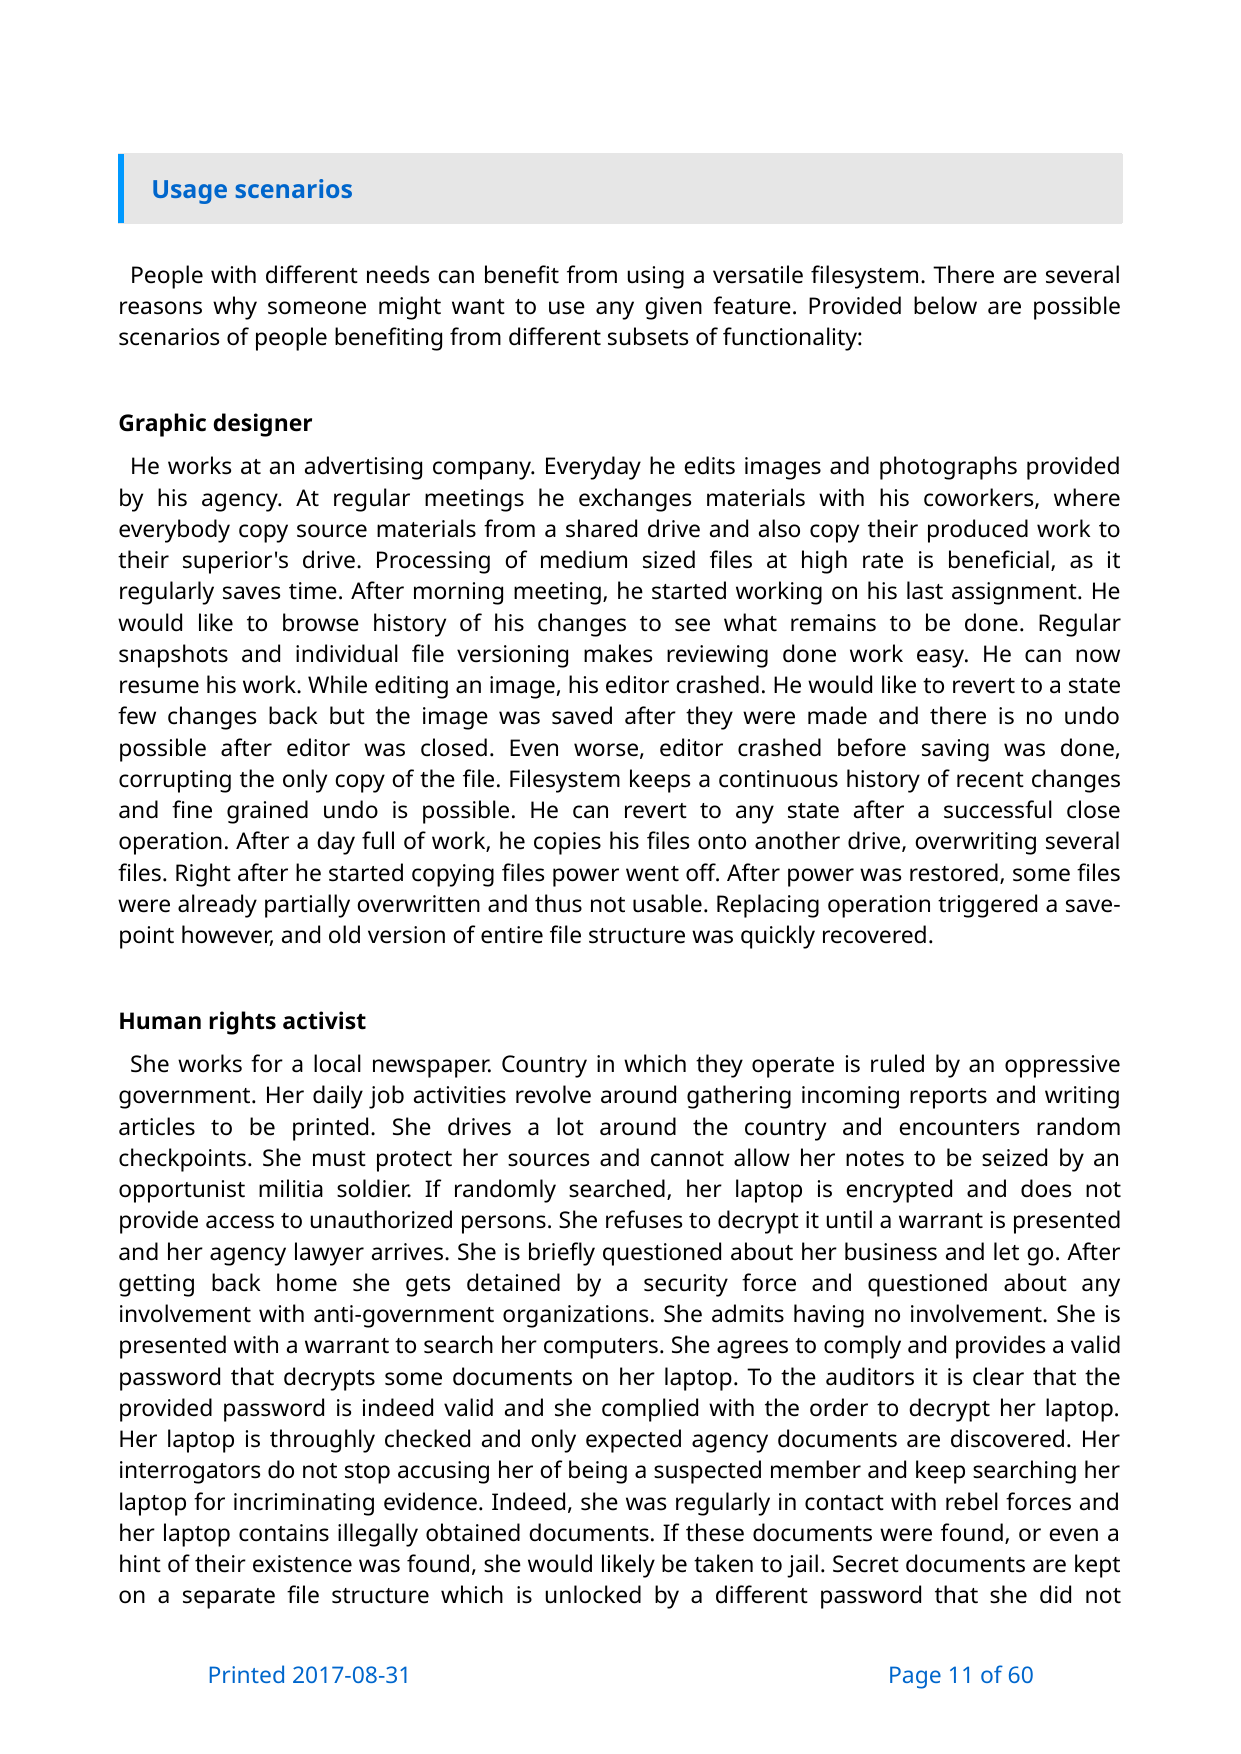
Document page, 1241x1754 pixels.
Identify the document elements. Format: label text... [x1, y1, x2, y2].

text People with different needs can benefit from using a versatile filesystem. There are several reasons why someone might want to use any given feature. Provided below are possible scenarios of people benefiting from different subsets of functionality: [118, 259, 1122, 352]
text He works at an advertising company. Everyday he edits images and photographs provided by his agency. At regular meetings he exchanges materials with his coworkers, where everybody copy source materials from a shared drive and also copy their produced work to their superior's drive. Processing of medium sized files at high rate is beneficial, as it regularly saves time. After morning meeting, he started working on his last assignment. He would like to browse history of his changes to see what remains to be done. Regular snapshots and individual file versioning makes reviewing done work easy. He can now resume his work. While editing an image, his editor crashed. He would like to revert to a state few changes back but the image was saved after they were made and there is no undo possible after editor was closed. Even worse, editor crashed before saving was done, corrupting the only copy of the file. Filesystem keeps a continuous history of recent changes and fine grained undo is possible. He can revert to any state after a successful close operation. After a day full of work, he copies his files onto another drive, overwriting several files. Right after he started copying files power went off. After power was restored, some files were already partially overwritten and thus not usable. Replacing operation triggered a save-point however, and old version of entire file structure was quickly recovered. [118, 450, 1122, 950]
subtitle Usage scenarios [124, 155, 1122, 223]
subtitle Graphic designer [118, 407, 1122, 438]
text She works for a local newspaper. Country in which they operate is ruled by an oppressive government. Her daily job activities revolve around gathering incoming reports and writing articles to be printed. She drives a lot around the country and encounters random checkpoints. She must protect her sources and cannot allow her notes to be seized by an opportunist militia soldier. If randomly searched, her laptop is encrypted and does not provide access to unauthorized persons. She refuses to decrypt it until a warrant is presented and her agency lawyer arrives. She is briefly questioned about her business and let go. After getting back home she gets detained by a security force and questioned about any involvement with anti-government organizations. She admits having no involvement. She is presented with a warrant to search her computers. She agrees to comply and provides a valid password that decrypts some documents on her laptop. To the auditors it is clear that the provided password is indeed valid and she complied with the order to decrypt her laptop. Her laptop is throughly checked and only expected agency documents are discovered. Her interrogators do not stop accusing her of being a suspected member and keep searching her laptop for incriminating evidence. Indeed, she was regularly in contact with rebel forces and her laptop contains illegally obtained documents. If these documents were found, or even a hint of their existence was found, she would likely be taken to jail. Secret documents are kept on a separate file structure which is unlocked by a different password that she did not [118, 1048, 1122, 1611]
subtitle Human rights activist [118, 1005, 1122, 1036]
